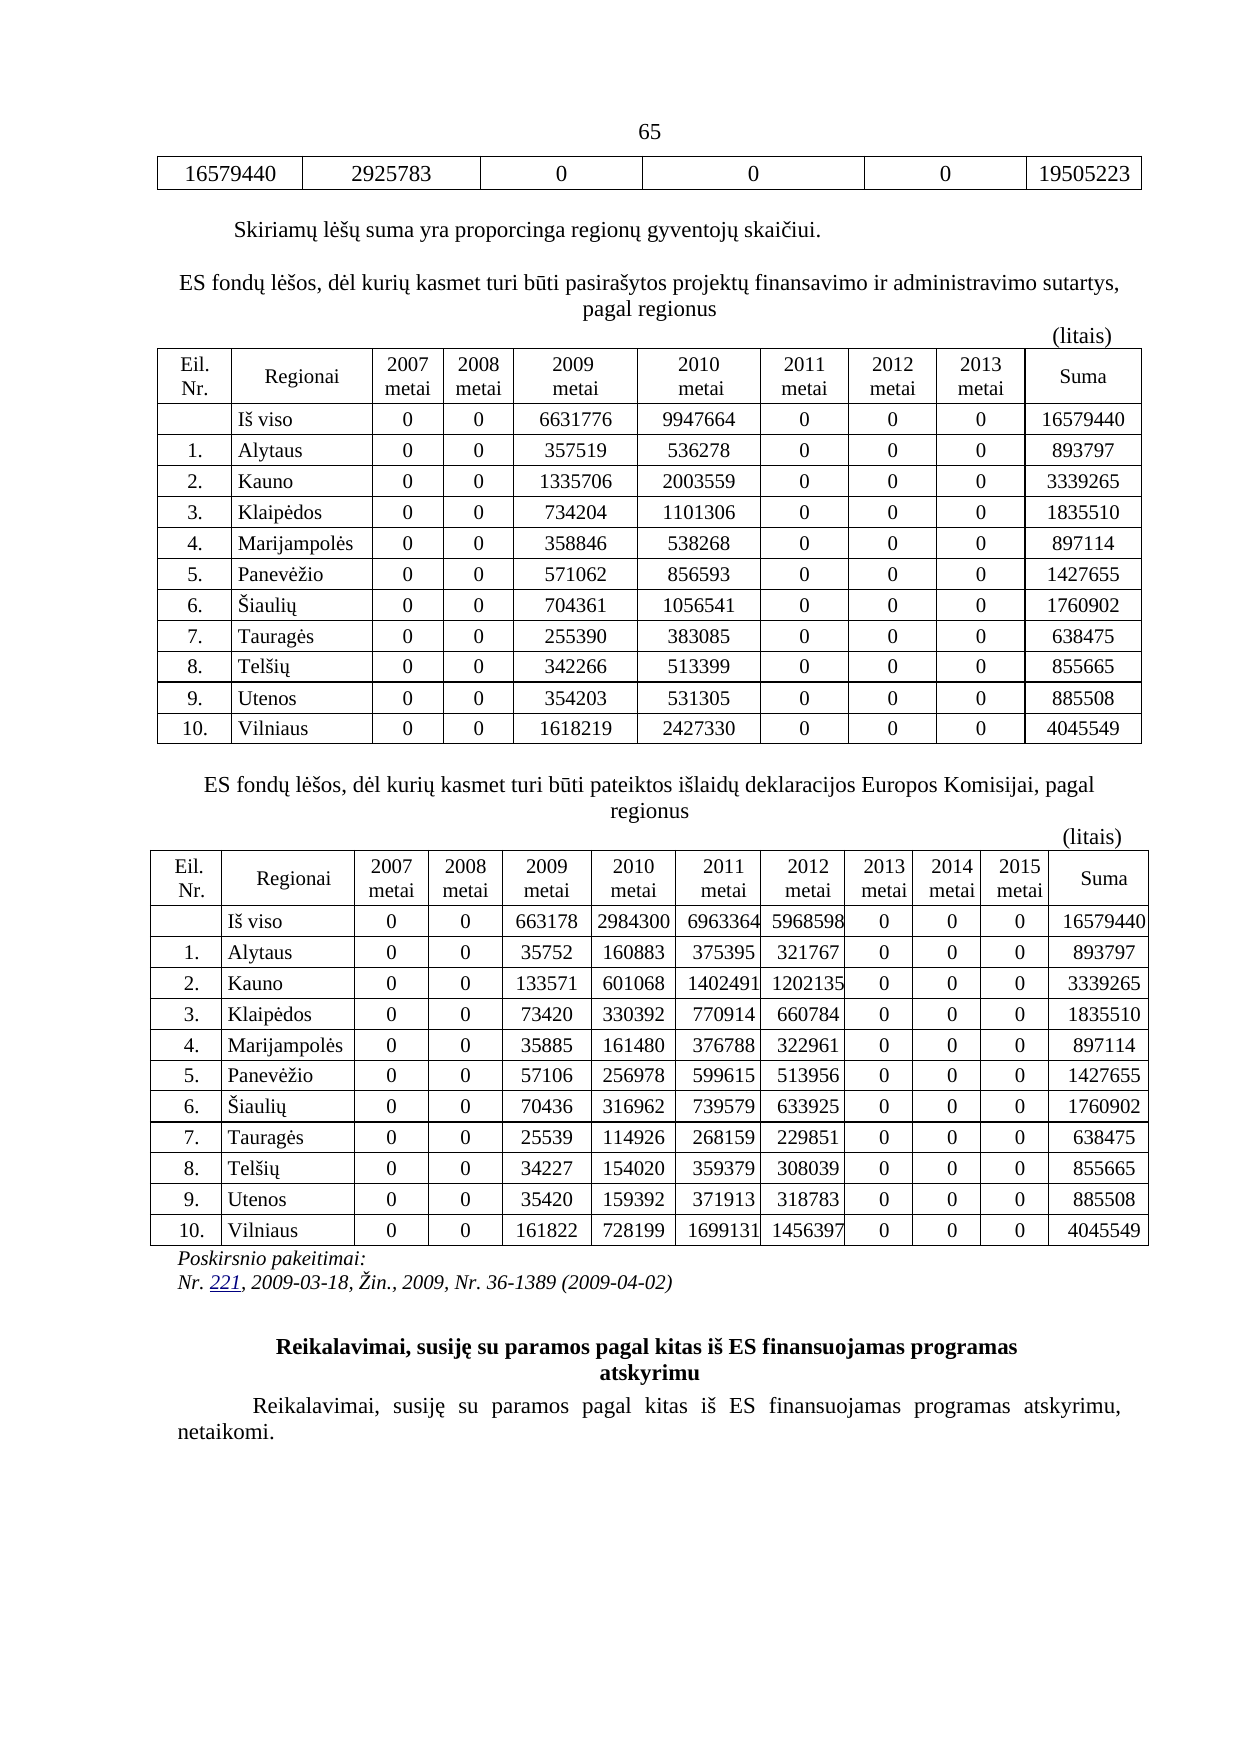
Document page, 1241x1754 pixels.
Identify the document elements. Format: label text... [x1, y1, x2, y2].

table_cell 0 [937, 559, 1024, 589]
text Skiriamų lėšų suma yra proporcinga regionų gyventojų skaičiui. [177, 216, 1122, 243]
table_cell 0 [937, 435, 1024, 465]
table_header 2010 metai [638, 349, 760, 403]
table_cell 1760902 [1049, 1091, 1148, 1121]
table_cell 0 [444, 621, 513, 651]
table_cell 1456397 [761, 1215, 844, 1245]
table_cell 638475 [1026, 621, 1141, 651]
table_cell Šiaulių [222, 1091, 354, 1121]
table_cell 885508 [1026, 683, 1141, 712]
table_cell 2. [158, 466, 231, 496]
table_cell 5968598 [761, 906, 844, 936]
table_cell 2003559 [638, 466, 760, 496]
table_header 2013 metai [937, 349, 1024, 403]
table_header 2007 metai [373, 349, 443, 403]
table_cell 0 [845, 1215, 912, 1245]
table_cell 6963364 [676, 906, 760, 936]
table_cell 0 [849, 528, 936, 558]
table_cell 0 [845, 1184, 912, 1214]
table_cell 1427655 [1026, 559, 1141, 589]
table_cell 893797 [1049, 937, 1148, 967]
table_cell 1699131 [676, 1215, 760, 1245]
table_cell 0 [761, 590, 848, 619]
table_cell 0 [845, 937, 912, 967]
table_cell 0 [849, 621, 936, 651]
table_cell Marijampolės [232, 528, 372, 558]
table_cell 9947664 [638, 404, 760, 434]
table_cell 330392 [592, 999, 675, 1028]
table_cell 357519 [514, 435, 637, 465]
text Reikalavimai, susiję su paramos pagal kitas iš ES finansuojamas programas atskyrimu, netaikomi. [177, 1392, 1122, 1445]
table_cell 0 [429, 1215, 502, 1245]
table_cell 0 [373, 621, 443, 651]
table_cell 0 [355, 1030, 428, 1059]
text (litais) [312, 823, 1122, 850]
table_cell 885508 [1049, 1184, 1148, 1214]
table_cell 0 [981, 1215, 1048, 1245]
table_cell 0 [444, 652, 513, 681]
table_cell [158, 404, 231, 434]
table_cell 160883 [592, 937, 675, 967]
table_cell 0 [913, 1030, 980, 1059]
table_cell 633925 [761, 1091, 844, 1121]
table_cell 0 [429, 968, 502, 998]
table_cell 0 [444, 528, 513, 558]
table_cell 0 [481, 157, 642, 189]
table_header 2009 metai [503, 851, 591, 905]
table_cell 0 [913, 968, 980, 998]
table_cell Kauno [232, 466, 372, 496]
table_cell 0 [761, 435, 848, 465]
table_cell 73420 [503, 999, 591, 1028]
table_cell 0 [761, 528, 848, 558]
table_cell 0 [981, 1123, 1048, 1152]
table_cell 0 [913, 1215, 980, 1245]
table_cell 321767 [761, 937, 844, 967]
table_cell 5. [151, 1061, 221, 1090]
table_cell 0 [849, 714, 936, 743]
table_cell 1835510 [1049, 999, 1148, 1028]
table_cell 0 [981, 1184, 1048, 1214]
table_cell 0 [849, 435, 936, 465]
table_cell 739579 [676, 1091, 760, 1121]
table_header 2009 metai [514, 349, 637, 403]
table_cell 133571 [503, 968, 591, 998]
table_cell 0 [937, 466, 1024, 496]
table_cell 2. [151, 968, 221, 998]
table_header 2014 metai [913, 851, 980, 905]
table_cell 1. [158, 435, 231, 465]
table_cell 1618219 [514, 714, 637, 743]
table_cell 0 [355, 906, 428, 936]
table_cell 57106 [503, 1061, 591, 1090]
table_cell 897114 [1026, 528, 1141, 558]
table_cell 16579440 [1049, 906, 1148, 936]
table_cell 0 [444, 714, 513, 743]
table_cell 0 [845, 1061, 912, 1090]
table_cell 70436 [503, 1091, 591, 1121]
table_cell 734204 [514, 497, 637, 527]
table_cell 2427330 [638, 714, 760, 743]
table_cell 359379 [676, 1153, 760, 1183]
table_cell 1335706 [514, 466, 637, 496]
table_cell 0 [849, 590, 936, 619]
table_cell 728199 [592, 1215, 675, 1245]
table_cell 6. [158, 590, 231, 619]
table_cell 0 [444, 590, 513, 619]
table_header 2013 metai [845, 851, 912, 905]
table_cell 1835510 [1026, 497, 1141, 527]
table_cell 8. [158, 652, 231, 681]
table_cell Panevėžio [232, 559, 372, 589]
table_cell Klaipėdos [222, 999, 354, 1028]
table_cell 0 [761, 559, 848, 589]
table_cell 268159 [676, 1123, 760, 1152]
table_cell 0 [981, 1153, 1048, 1183]
table_cell 0 [373, 652, 443, 681]
table_cell 4045549 [1049, 1215, 1148, 1245]
table_cell Utenos [232, 683, 372, 712]
table_header Regionai [222, 851, 354, 905]
table_cell Telšių [232, 652, 372, 681]
table_cell 0 [845, 968, 912, 998]
table_cell 16579440 [158, 157, 302, 189]
table_cell 855665 [1049, 1153, 1148, 1183]
table_cell 35885 [503, 1030, 591, 1059]
table_cell 0 [429, 1061, 502, 1090]
table_cell 6631776 [514, 404, 637, 434]
table_cell 161822 [503, 1215, 591, 1245]
table_cell 0 [761, 404, 848, 434]
table_cell 513956 [761, 1061, 844, 1090]
table_cell 0 [355, 1061, 428, 1090]
table_header Suma [1049, 851, 1148, 905]
table_cell Alytaus [222, 937, 354, 967]
table_cell 6. [151, 1091, 221, 1121]
table_cell 0 [913, 999, 980, 1028]
table_header Regionai [232, 349, 372, 403]
table_cell 0 [937, 683, 1024, 712]
table_cell 3339265 [1049, 968, 1148, 998]
text Reikalavimai, susiję su paramos pagal kitas iš ES finansuojamas programas atskyrimu [177, 1307, 1122, 1386]
table_cell 0 [761, 714, 848, 743]
table_header 2007 metai [355, 851, 428, 905]
table_cell 154020 [592, 1153, 675, 1183]
table_cell 0 [845, 1123, 912, 1152]
table_cell 0 [845, 1153, 912, 1183]
table_cell 10. [151, 1215, 221, 1245]
table_cell [151, 906, 221, 936]
table_cell 0 [981, 937, 1048, 967]
table_cell 0 [981, 1091, 1048, 1121]
table_cell 1402491 [676, 968, 760, 998]
table_cell 897114 [1049, 1030, 1148, 1059]
table_cell 0 [981, 906, 1048, 936]
table_cell 0 [845, 1030, 912, 1059]
table_cell 513399 [638, 652, 760, 681]
table_cell 8. [151, 1153, 221, 1183]
table_cell 0 [373, 435, 443, 465]
table_cell 16579440 [1026, 404, 1141, 434]
table_header 2008 metai [444, 349, 513, 403]
table_cell 0 [937, 621, 1024, 651]
table_cell 856593 [638, 559, 760, 589]
table_cell Kauno [222, 968, 354, 998]
table_cell 893797 [1026, 435, 1141, 465]
table_cell 0 [845, 999, 912, 1028]
table_cell 342266 [514, 652, 637, 681]
table_cell 0 [373, 404, 443, 434]
table_cell 638475 [1049, 1123, 1148, 1152]
table_cell 0 [845, 1091, 912, 1121]
table_cell 663178 [503, 906, 591, 936]
table_cell 0 [373, 497, 443, 527]
table_cell 704361 [514, 590, 637, 619]
table_cell 376788 [676, 1030, 760, 1059]
text ES fondų lėšos, dėl kurių kasmet turi būti pateiktos išlaidų deklaracijos Europos Komisijai, pagal regionus [177, 771, 1122, 823]
table_cell 1427655 [1049, 1061, 1148, 1090]
table_cell 0 [355, 1153, 428, 1183]
table_cell 0 [845, 906, 912, 936]
table_cell 0 [373, 559, 443, 589]
table_cell 531305 [638, 683, 760, 712]
table_cell 0 [849, 404, 936, 434]
table_cell 316962 [592, 1091, 675, 1121]
table_cell 0 [761, 683, 848, 712]
table_cell 4045549 [1026, 714, 1141, 743]
table_cell 19505223 [1027, 157, 1141, 189]
table_cell 7. [158, 621, 231, 651]
table_cell 660784 [761, 999, 844, 1028]
table_header 2010 metai [592, 851, 675, 905]
table_header Eil. Nr. [158, 349, 231, 403]
table_cell 0 [849, 652, 936, 681]
table_cell 0 [981, 1030, 1048, 1059]
table_cell 159392 [592, 1184, 675, 1214]
table_cell 1760902 [1026, 590, 1141, 619]
table_cell 855665 [1026, 652, 1141, 681]
table_cell 0 [444, 435, 513, 465]
table_cell Tauragės [222, 1123, 354, 1152]
table_cell 0 [643, 157, 864, 189]
table_cell 35420 [503, 1184, 591, 1214]
table_cell 229851 [761, 1123, 844, 1152]
text Poskirsnio pakeitimai: [177, 1246, 1122, 1270]
table_cell 538268 [638, 528, 760, 558]
table_cell 0 [981, 968, 1048, 998]
table_cell 770914 [676, 999, 760, 1028]
table_cell 2925783 [303, 157, 480, 189]
table_cell 0 [913, 1091, 980, 1121]
table_cell 571062 [514, 559, 637, 589]
table_cell Klaipėdos [232, 497, 372, 527]
table_cell 0 [937, 714, 1024, 743]
table_cell 25539 [503, 1123, 591, 1152]
table_cell 0 [355, 999, 428, 1028]
table_cell 0 [429, 999, 502, 1028]
table_cell 322961 [761, 1030, 844, 1059]
table_cell 0 [849, 497, 936, 527]
table_cell 0 [355, 1123, 428, 1152]
table_cell 1202135 [761, 968, 844, 998]
table_header Suma [1026, 349, 1141, 403]
table_cell 0 [937, 497, 1024, 527]
table_cell 0 [849, 466, 936, 496]
table_cell Vilniaus [232, 714, 372, 743]
table_cell 0 [444, 559, 513, 589]
table_cell Iš viso [232, 404, 372, 434]
table_cell 318783 [761, 1184, 844, 1214]
table_cell 0 [913, 1123, 980, 1152]
table_cell 599615 [676, 1061, 760, 1090]
table_cell Telšių [222, 1153, 354, 1183]
table_cell 10. [158, 714, 231, 743]
table_cell Vilniaus [222, 1215, 354, 1245]
table_cell Tauragės [232, 621, 372, 651]
table_cell 0 [937, 652, 1024, 681]
table_cell 536278 [638, 435, 760, 465]
table_cell 0 [429, 937, 502, 967]
table_cell 0 [981, 1061, 1048, 1090]
table_cell Šiaulių [232, 590, 372, 619]
table_cell 1101306 [638, 497, 760, 527]
table_cell 9. [158, 683, 231, 712]
table_header 2012 metai [761, 851, 844, 905]
table_header Eil. Nr. [151, 851, 221, 905]
table_cell 358846 [514, 528, 637, 558]
table_cell 4. [151, 1030, 221, 1059]
table_cell 371913 [676, 1184, 760, 1214]
table_cell 375395 [676, 937, 760, 967]
table_cell 0 [429, 1030, 502, 1059]
table_cell 308039 [761, 1153, 844, 1183]
table_header 2015 metai [981, 851, 1048, 905]
table_cell 7. [151, 1123, 221, 1152]
table_cell 0 [937, 590, 1024, 619]
table_cell 0 [937, 404, 1024, 434]
table_cell 0 [373, 714, 443, 743]
table_cell 0 [355, 937, 428, 967]
table_cell 0 [761, 621, 848, 651]
table_header 2008 metai [429, 851, 502, 905]
table_cell 5. [158, 559, 231, 589]
table_cell 0 [429, 1184, 502, 1214]
table_cell 9. [151, 1184, 221, 1214]
table_header 2011 metai [761, 349, 848, 403]
table_cell 0 [913, 1184, 980, 1214]
table_cell 0 [761, 652, 848, 681]
table_cell 0 [913, 1153, 980, 1183]
text ES fondų lėšos, dėl kurių kasmet turi būti pasirašytos projektų finansavimo ir administravimo sutartys, pagal regionus [177, 269, 1122, 322]
table_cell 601068 [592, 968, 675, 998]
table_cell 0 [913, 1061, 980, 1090]
table_cell 3. [151, 999, 221, 1028]
table_cell 0 [444, 497, 513, 527]
table_cell Panevėžio [222, 1061, 354, 1090]
table_cell 0 [429, 1153, 502, 1183]
table_cell 0 [444, 683, 513, 712]
table_cell 0 [981, 999, 1048, 1028]
table_cell 0 [355, 1091, 428, 1121]
table_header 2011 metai [676, 851, 760, 905]
table_cell Iš viso [222, 906, 354, 936]
table_cell 34227 [503, 1153, 591, 1183]
table_cell 256978 [592, 1061, 675, 1090]
table_cell 3339265 [1026, 466, 1141, 496]
table_cell 161480 [592, 1030, 675, 1059]
table_cell 0 [373, 590, 443, 619]
table_cell 0 [849, 683, 936, 712]
table_cell 0 [429, 906, 502, 936]
table_cell 0 [913, 937, 980, 967]
table_cell Alytaus [232, 435, 372, 465]
table_cell 0 [444, 466, 513, 496]
table_cell 354203 [514, 683, 637, 712]
table_cell Utenos [222, 1184, 354, 1214]
table_cell 35752 [503, 937, 591, 967]
table_cell Marijampolės [222, 1030, 354, 1059]
table_cell 0 [373, 528, 443, 558]
table_cell 255390 [514, 621, 637, 651]
table_cell 0 [355, 1184, 428, 1214]
table_cell 0 [865, 157, 1026, 189]
table_cell 0 [373, 466, 443, 496]
table_cell 0 [429, 1123, 502, 1152]
table_cell 383085 [638, 621, 760, 651]
table_cell 0 [849, 559, 936, 589]
table_cell 0 [913, 906, 980, 936]
table_cell 0 [937, 528, 1024, 558]
table_cell 0 [429, 1091, 502, 1121]
text (litais) [987, 322, 1112, 348]
table_cell 0 [761, 466, 848, 496]
table_cell 0 [761, 497, 848, 527]
table_cell 0 [355, 1215, 428, 1245]
text Nr. 221, 2009-03-18, Žin., 2009, Nr. 36-1389 (2009-04-02) [177, 1270, 1122, 1294]
table_header 2012 metai [849, 349, 936, 403]
table_cell 0 [355, 968, 428, 998]
table_cell 114926 [592, 1123, 675, 1152]
table_cell 0 [444, 404, 513, 434]
table_cell 1056541 [638, 590, 760, 619]
table_cell 1. [151, 937, 221, 967]
table_cell 2984300 [592, 906, 675, 936]
table_cell 4. [158, 528, 231, 558]
table_cell 3. [158, 497, 231, 527]
table_cell 0 [373, 683, 443, 712]
